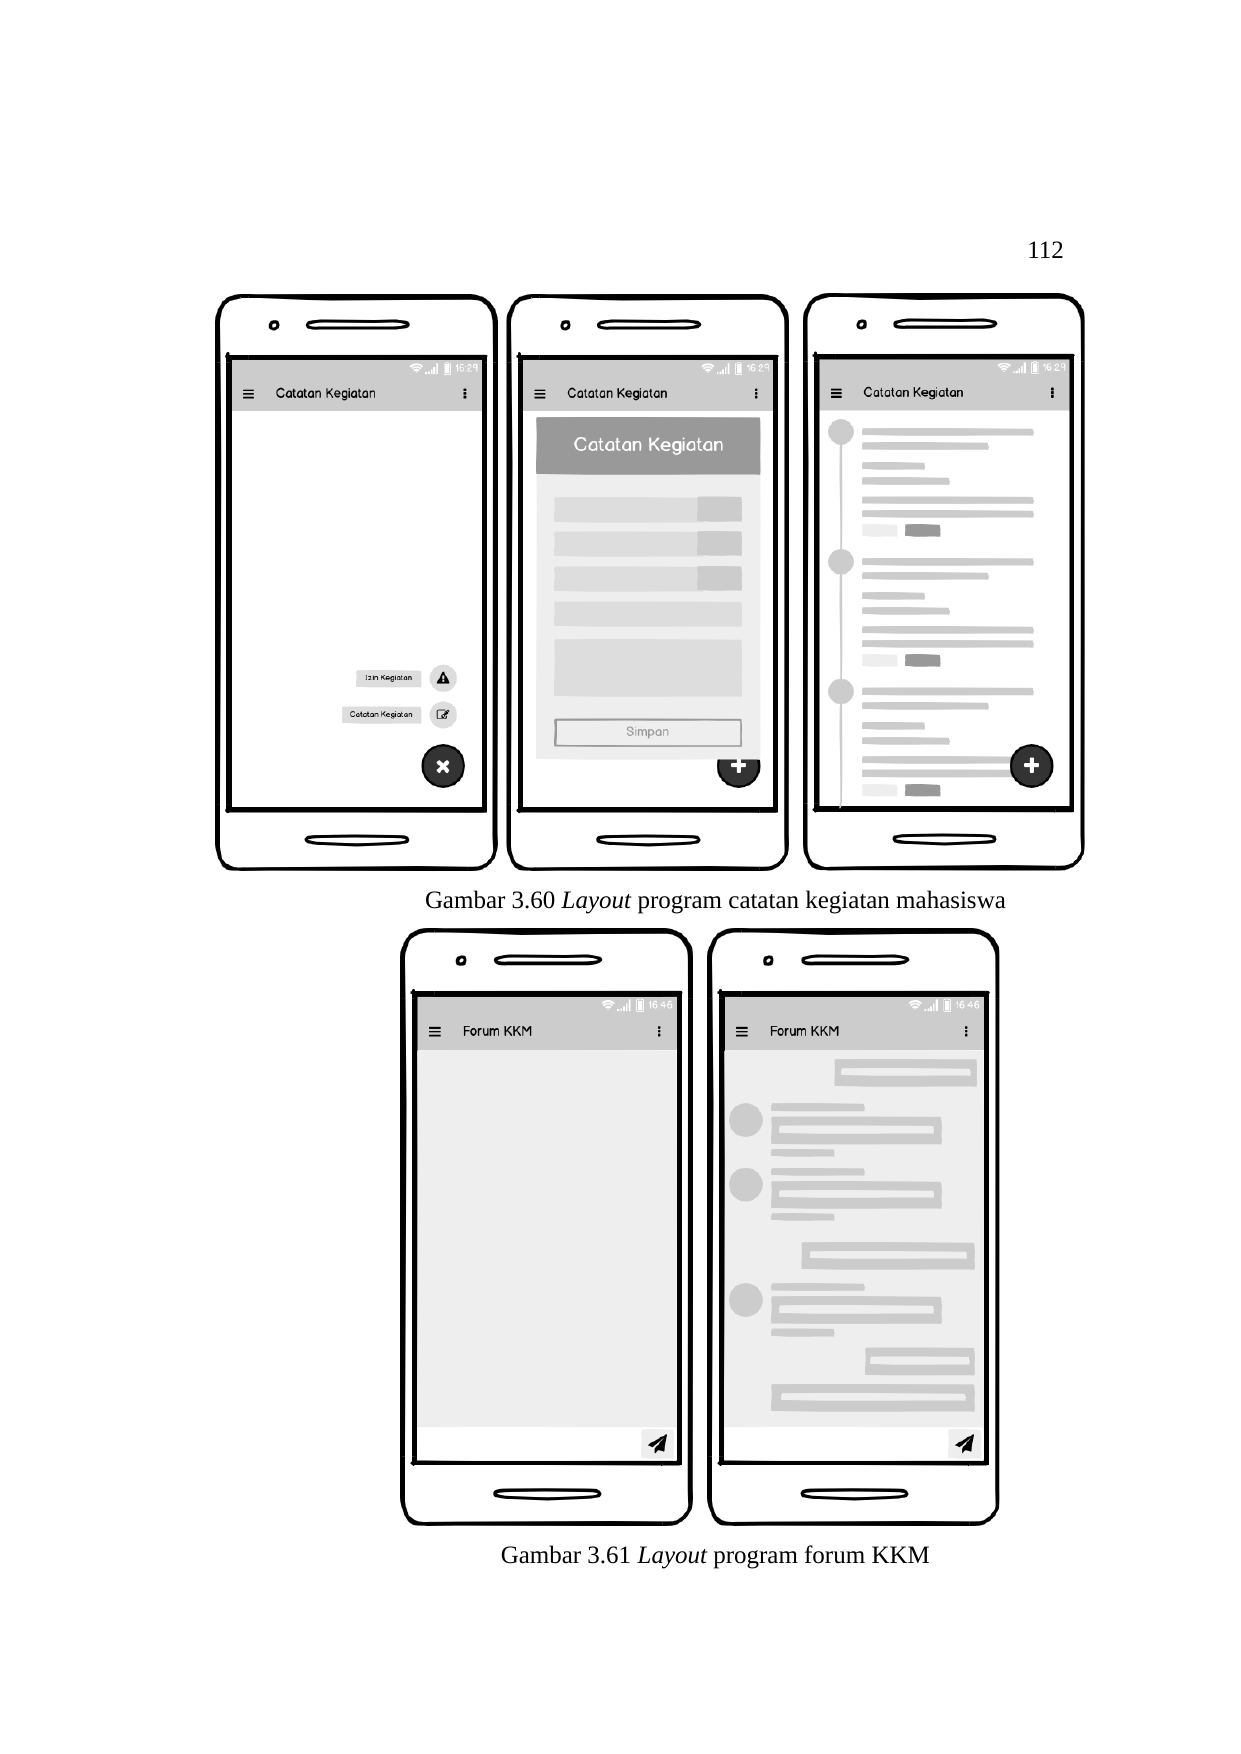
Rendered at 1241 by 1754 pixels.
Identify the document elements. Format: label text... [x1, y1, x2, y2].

picture [399, 928, 1000, 1526]
text Gambar 3.61 Layout program forum KKM [367, 1526, 1063, 1569]
picture [214, 293, 1085, 871]
text Gambar 3.60 Layout program catatan kegiatan mahasiswa [367, 871, 1063, 914]
